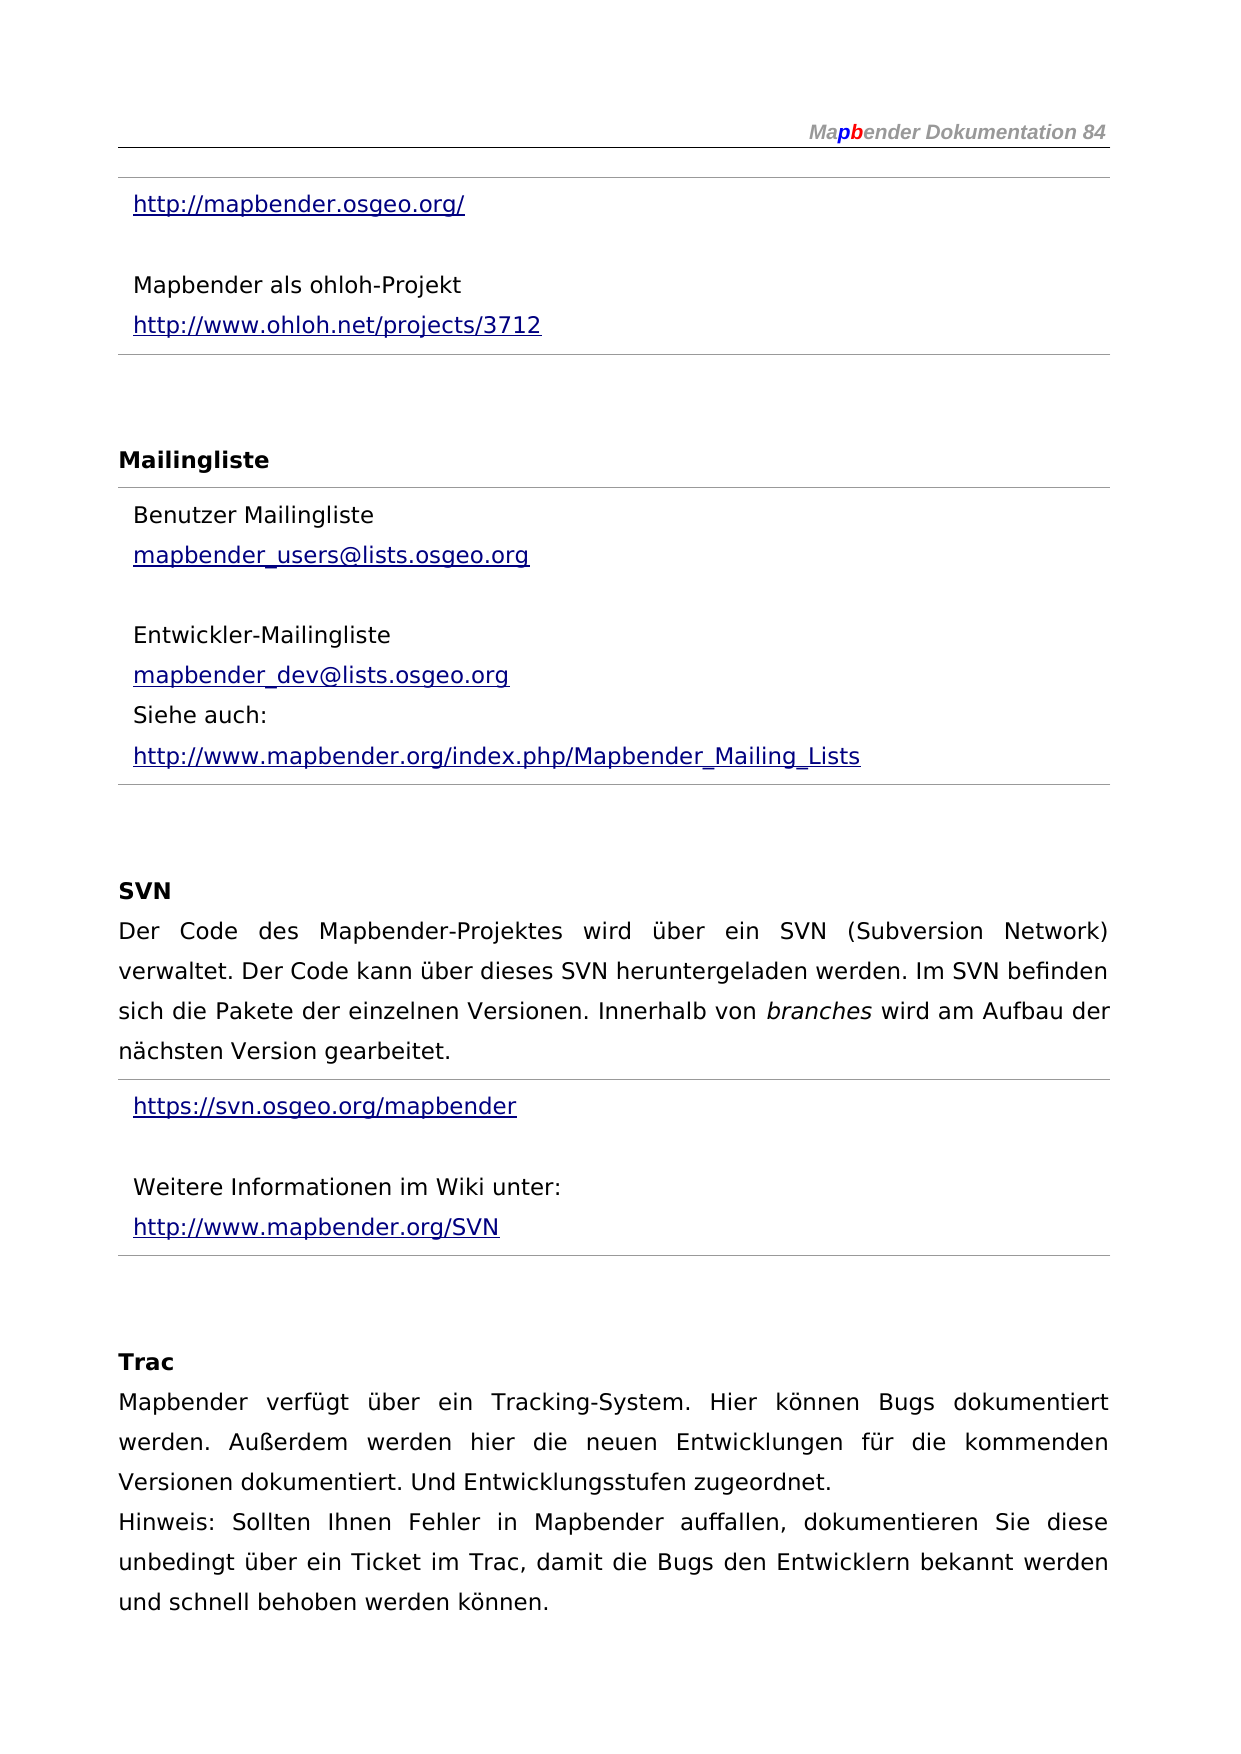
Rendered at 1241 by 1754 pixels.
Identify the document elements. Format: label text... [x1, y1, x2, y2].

list Benutzer Mailingliste [118, 488, 1110, 527]
list http://www.mapbender.org/index.php/Mapbender_Mailing_Lists [118, 728, 1110, 784]
list Siehe auch: [118, 688, 1110, 728]
subtitle SVN [118, 878, 1110, 905]
list http://www.mapbender.org/SVN [118, 1199, 1110, 1255]
subtitle Mailingliste [118, 447, 1110, 474]
list http://mapbender.osgeo.org/ [118, 178, 1110, 218]
subtitle Trac [118, 1349, 1110, 1376]
list Weitere Informationen im Wiki unter: [118, 1159, 1110, 1199]
text Hinweis: Sollten Ihnen Fehler in Mapbender auffallen, dokumentieren Sie diese unbedingt über ein Ticket im Trac, damit die Bugs den Entwicklern bekannt werden und schnell behoben werden können. [118, 1509, 1110, 1616]
list mapbender_dev@lists.osgeo.org [118, 648, 1110, 688]
list http://www.ohloh.net/projects/3712 [118, 297, 1110, 354]
list https://svn.osgeo.org/mapbender [118, 1080, 1110, 1120]
list Mapbender als ohloh-Projekt [118, 257, 1110, 297]
text Der Code des Mapbender-Projektes wird über ein SVN (Subversion Network) verwaltet. Der Code kann über dieses SVN heruntergeladen werden. Im SVN befinden sich die Pakete der einzelnen Versionen. Innerhalb von branches wird am Aufbau der nächsten Version gearbeitet. [118, 918, 1110, 1065]
list Entwickler-Mailingliste [118, 608, 1110, 648]
list mapbender_users@lists.osgeo.org [118, 527, 1110, 569]
text Mapbender verfügt über ein Tracking-System. Hier können Bugs dokumentiert werden. Außerdem werden hier die neuen Entwicklungen für die kommenden Versionen dokumentiert. Und Entwicklungsstufen zugeordnet. [118, 1389, 1110, 1496]
